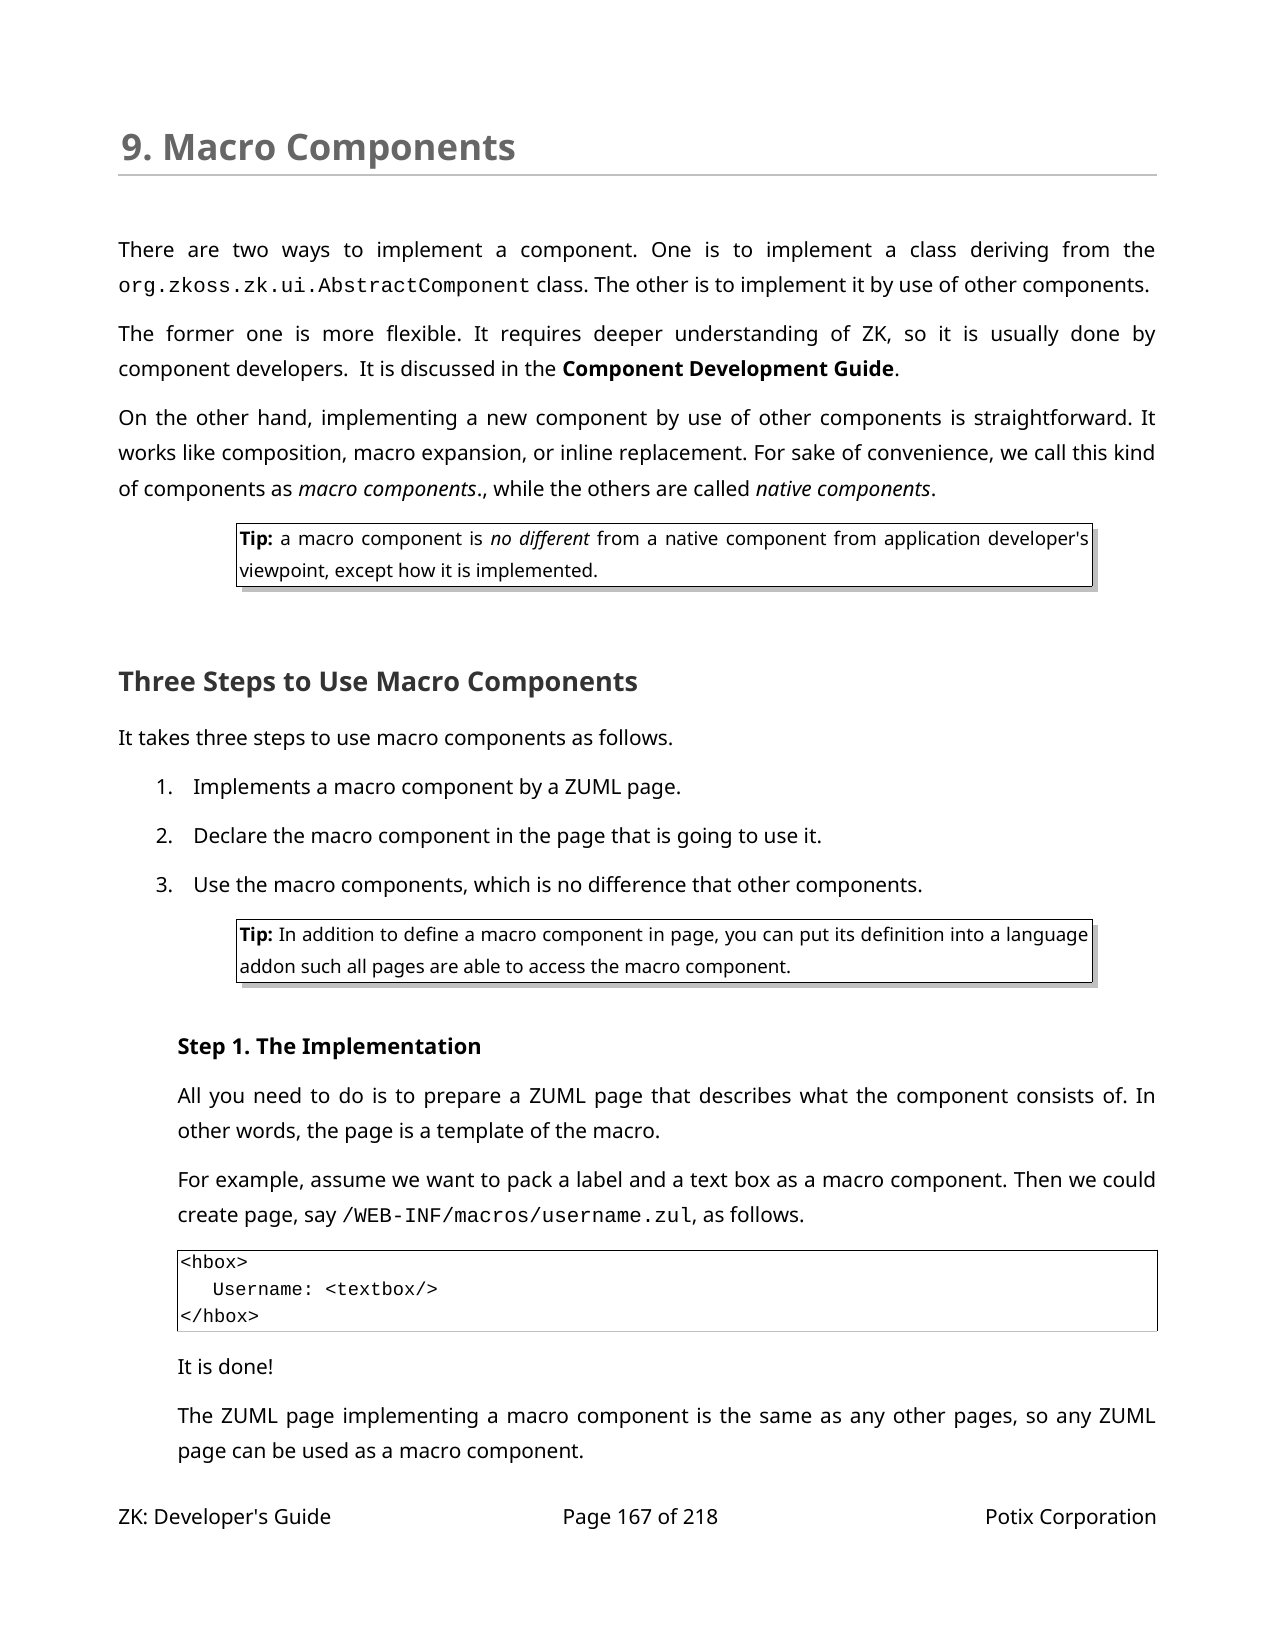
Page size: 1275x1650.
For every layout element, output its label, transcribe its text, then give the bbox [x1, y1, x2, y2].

text There are two ways to implement a component. One is to implement a class deriving from the org.zkoss.zk.ui.AbstractComponent class. The other is to implement it by use of other components. [118, 235, 1157, 299]
text It takes three steps to use macro components as follows. [118, 723, 1157, 751]
text Username: <textbox/> [178, 1277, 1157, 1301]
text The ZUML page implementing a macro component is the same as any other pages, so any ZUML page can be used as a macro component. [177, 1401, 1157, 1464]
text Tip: a macro component is no different from a native component from application developer's viewpoint, except how it is implemented. [237, 524, 1092, 586]
list Use the macro components, which is no difference that other components. [156, 870, 1157, 898]
text On the other hand, implementing a new component by use of other components is straightforward. It works like composition, macro expansion, or inline replacement. For sake of convenience, we call this kind of components as macro components., while the others are called native components. [118, 403, 1157, 502]
text The former one is more flexible. It requires deeper understanding of ZK, so it is usually done by component developers. It is discussed in the Component Development Guide. [118, 319, 1157, 383]
list Declare the macro component in the page that is going to use it. [156, 821, 1157, 849]
text Tip: In addition to define a macro component in page, you can put its definition into a language addon such all pages are able to access the macro component. [237, 920, 1092, 982]
text </hbox> [178, 1304, 1157, 1331]
text <hbox> [178, 1251, 1157, 1274]
text All you need to do is to prepare a ZUML page that describes what the component consists of. In other words, the page is a template of the macro. [177, 1081, 1157, 1144]
subtitle Three Steps to Use Macro Components [118, 663, 1157, 699]
text For example, assume we want to pack a label and a text box as a macro component. Then we could create page, say /WEB-INF/macros/username.zul, as follows. [177, 1165, 1157, 1229]
subtitle 9. Macro Components [118, 118, 1157, 174]
list Implements a macro component by a ZUML page. [156, 772, 1157, 800]
subtitle Step 1. The Implementation [177, 1031, 1157, 1061]
text It is done! [177, 1352, 1157, 1380]
